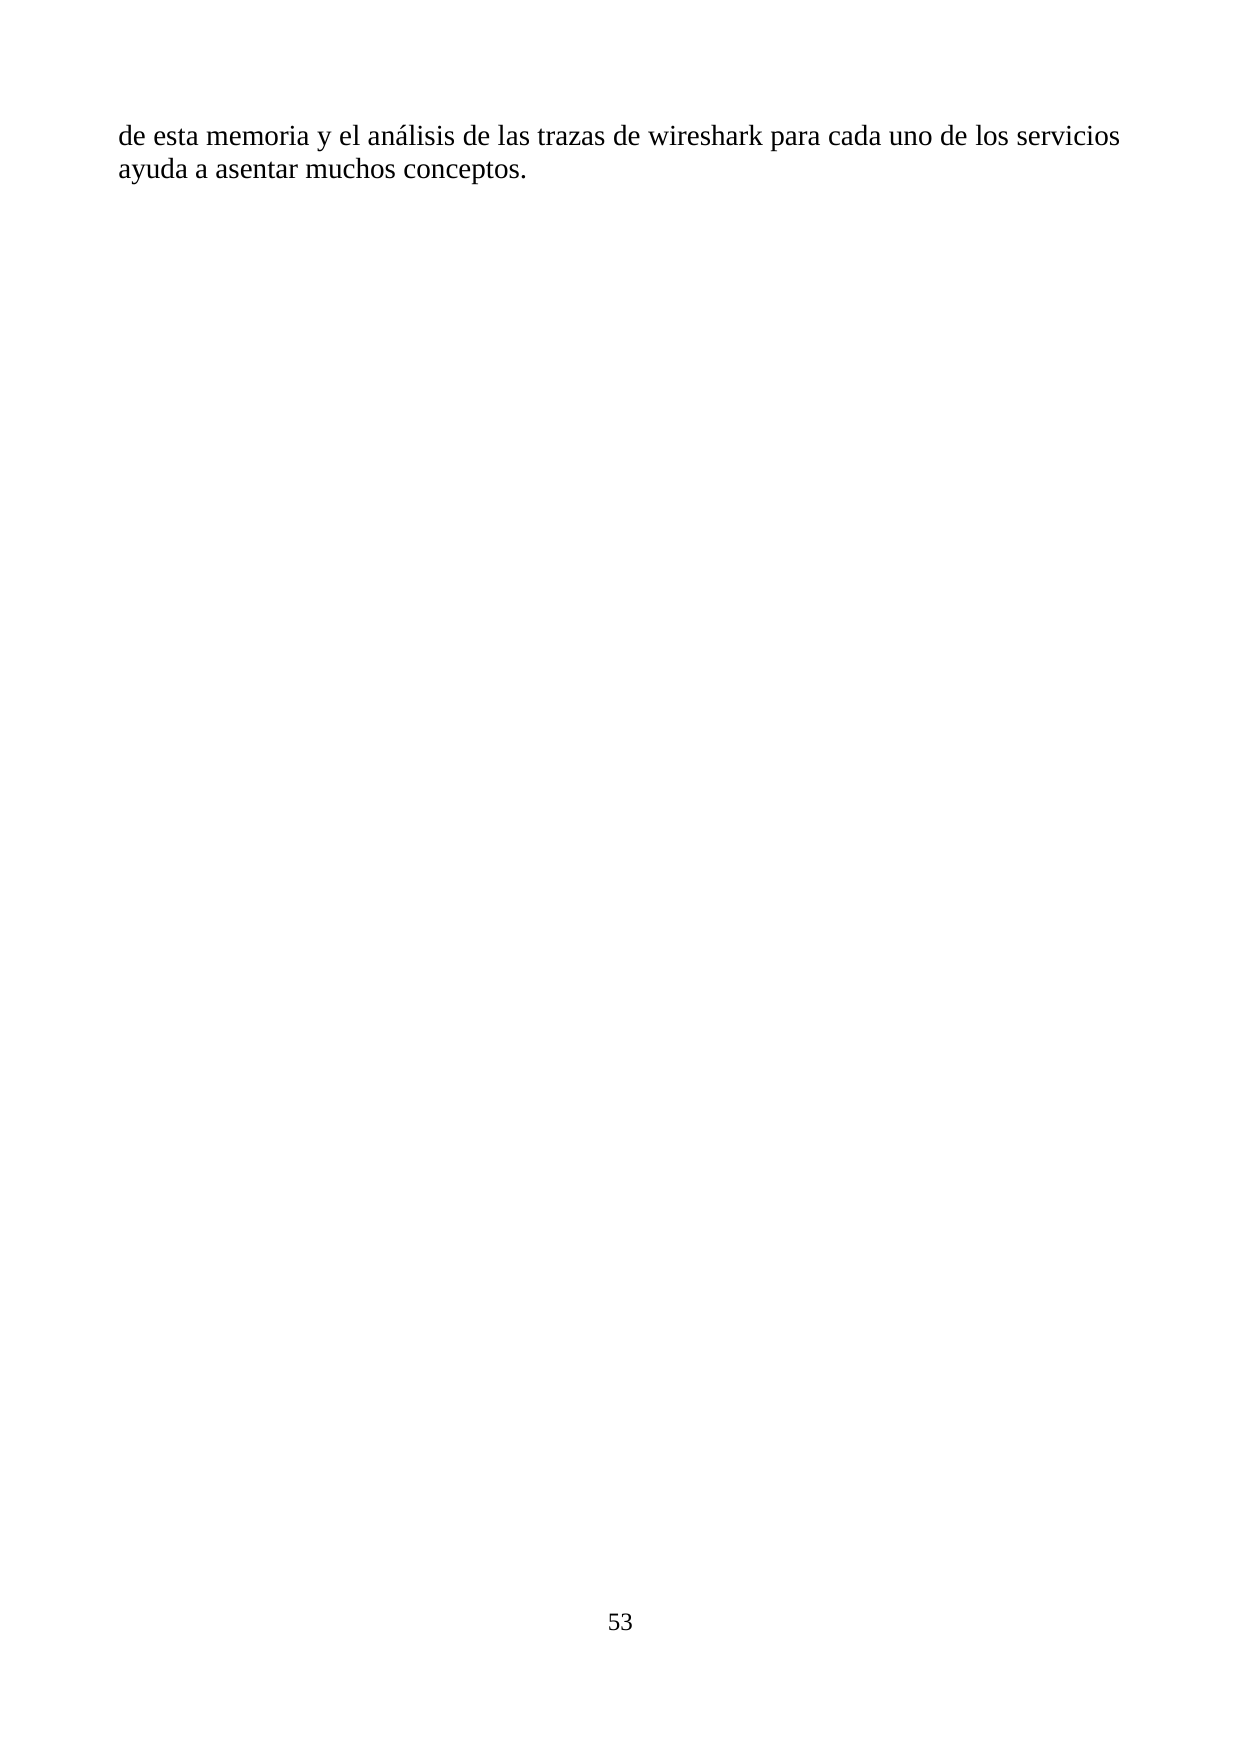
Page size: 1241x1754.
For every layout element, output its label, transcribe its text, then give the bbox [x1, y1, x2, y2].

text de esta memoria y el análisis de las trazas de wireshark para cada uno de los servicios ayuda a asentar muchos conceptos. [118, 118, 1122, 185]
